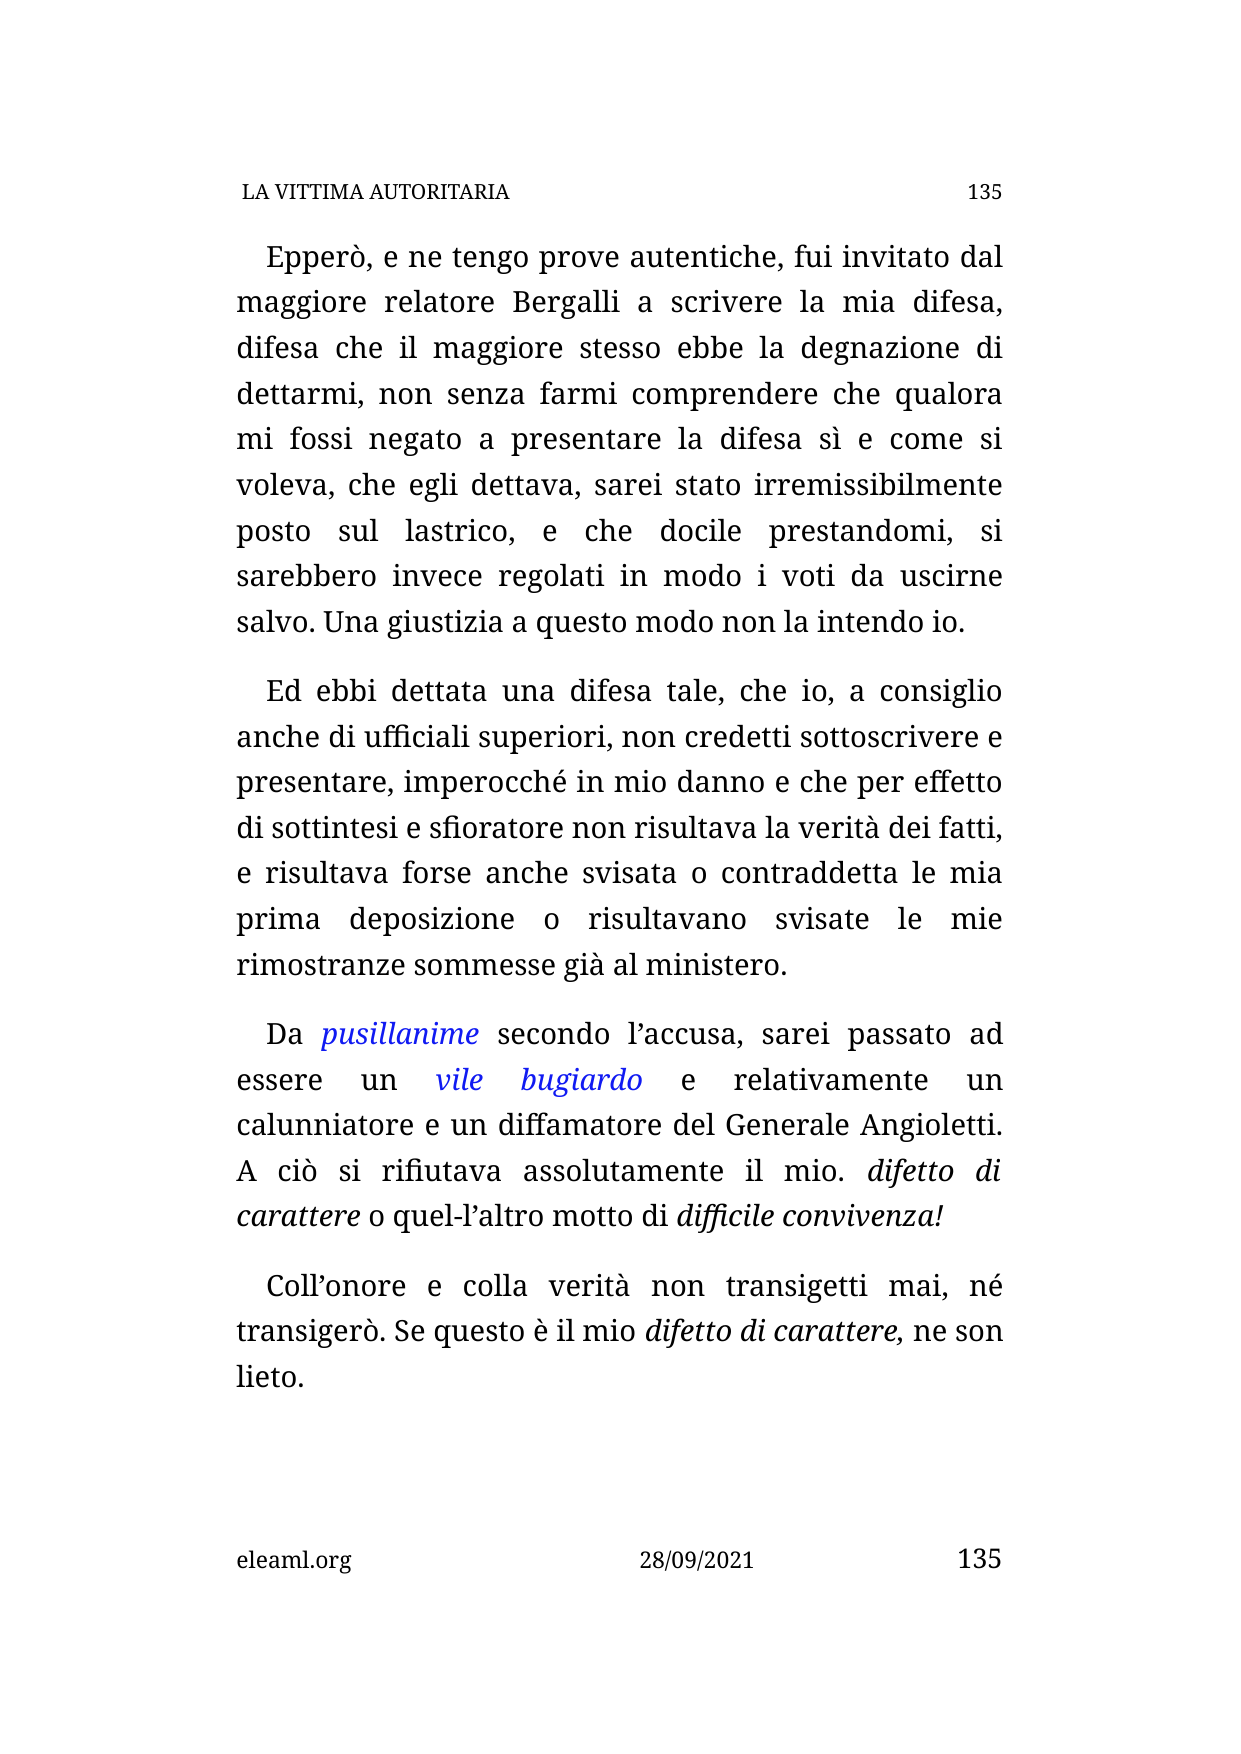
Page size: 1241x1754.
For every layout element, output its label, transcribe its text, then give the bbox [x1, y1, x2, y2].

text Ed ebbi dettata una difesa tale, che io, a consiglio anche di ufficiali superiori, non credetti sottoscrivere e presentare, imperocché in mio danno e che per effetto di sottintesi e sfioratore non risultava la verità dei fatti, e risultava forse anche svisata o contraddetta le mia prima deposizione o risultavano svisate le mie rimostranze sommesse già al ministero. [236, 670, 1004, 984]
text Epperò, e ne tengo prove autentiche, fui invitato dal maggiore relatore Bergalli a scrivere la mia difesa, difesa che il maggiore stesso ebbe la degnazione di dettarmi, non senza farmi comprendere che qualora mi fossi negato a presentare la difesa sì e come si voleva, che egli dettava, sarei stato irremissibilmente posto sul lastrico, e che docile prestandomi, si sarebbero invece regolati in modo i voti da uscirne salvo. Una giustizia a questo modo non la intendo io. [236, 236, 1004, 641]
text Coll’onore e colla verità non transigetti mai, né transigerò. Se questo è il mio difetto di carattere, ne son lieto. [236, 1265, 1004, 1396]
text Da pusillanime secondo l’accusa, sarei passato ad essere un vile bugiardo e relativamente un calunniatore e un diffamatore del Generale Angioletti. A ciò si rifiutava assolutamente il mio. difetto di carattere o quel-l’altro motto di difficile convivenza! [236, 1013, 1004, 1235]
